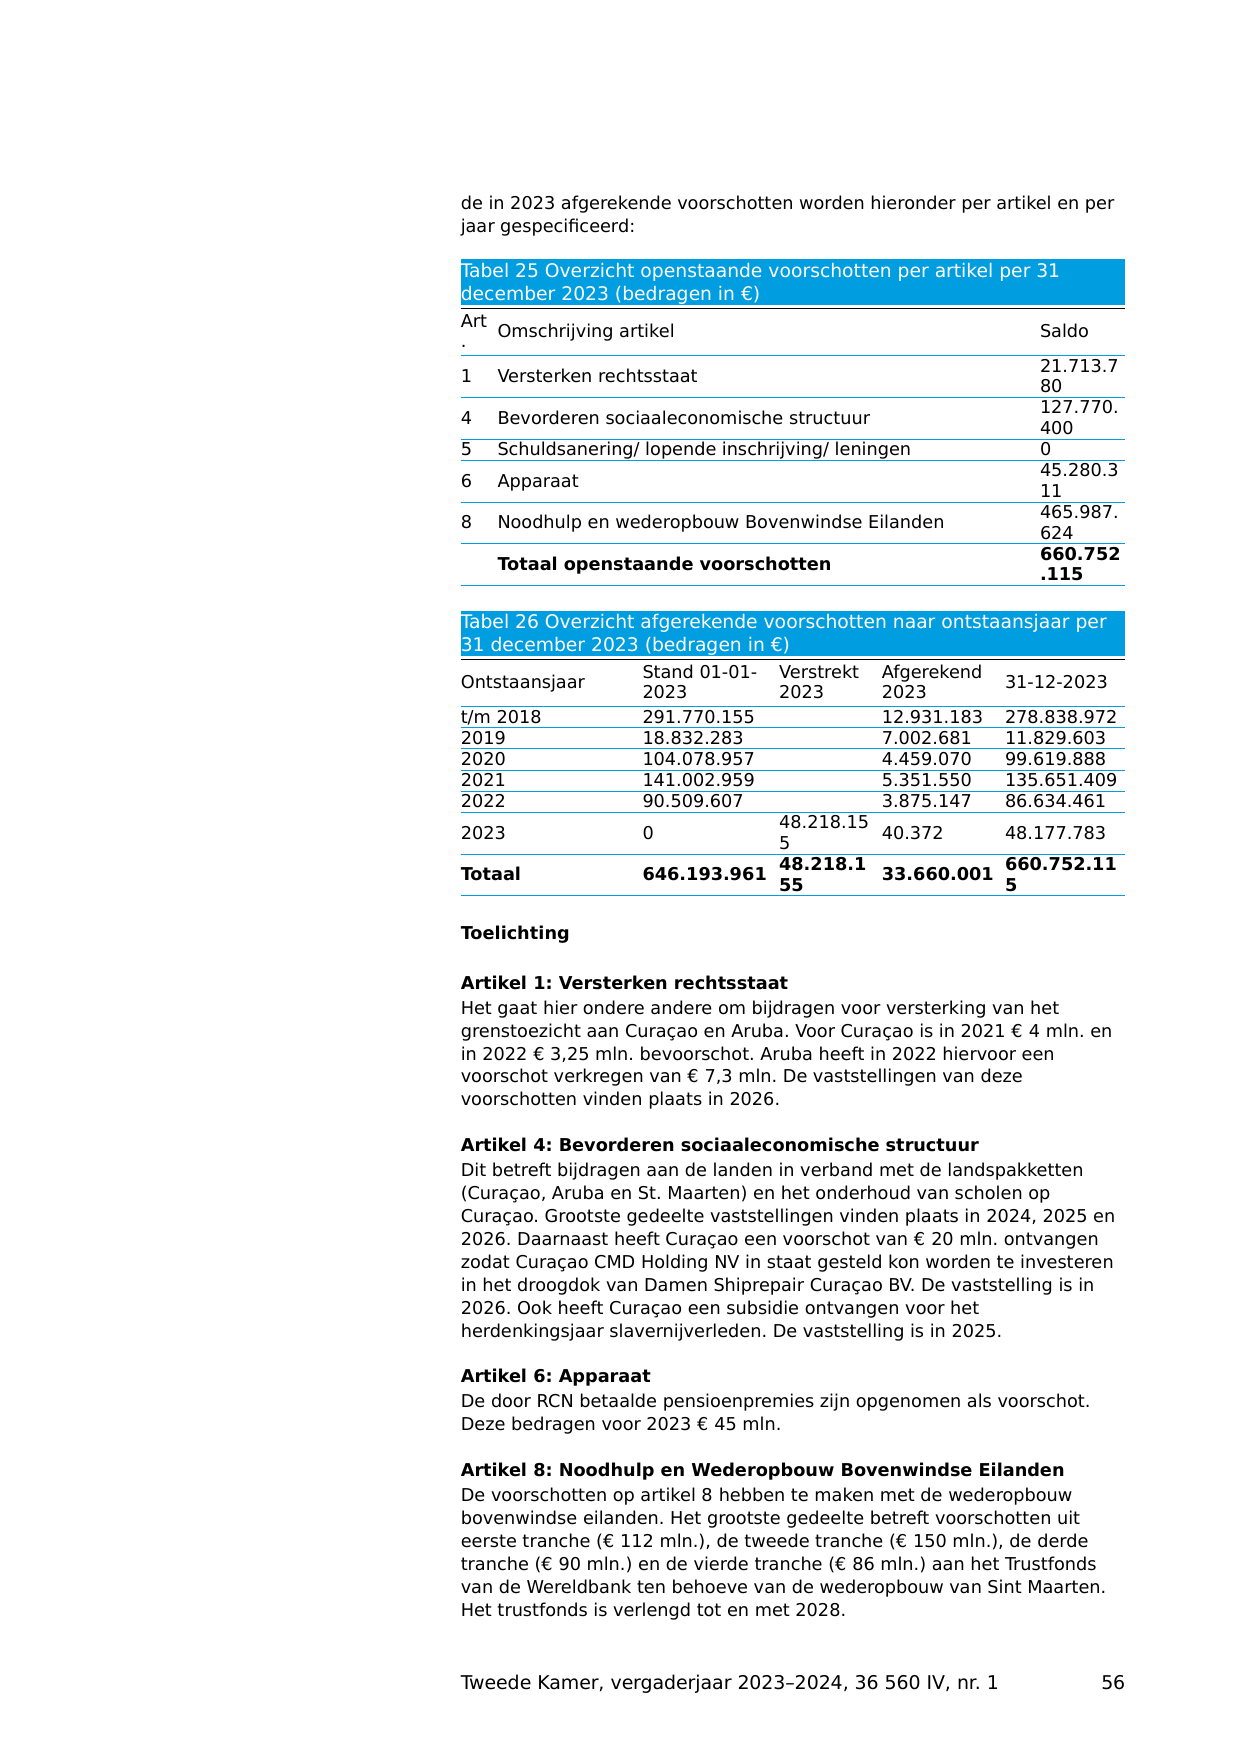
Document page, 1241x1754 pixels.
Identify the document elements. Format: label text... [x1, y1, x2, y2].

table_cell 2022 [461, 792, 639, 812]
table_cell 21.713.780 [1037, 356, 1125, 397]
table_cell [776, 771, 879, 791]
table_cell 48.177.783 [1002, 813, 1125, 853]
table_cell 646.193.961 [639, 855, 776, 895]
table_cell Apparaat [494, 461, 1037, 501]
table_cell 1 [461, 356, 494, 397]
table_cell t/m 2018 [461, 707, 639, 727]
table_cell Saldo [1037, 309, 1125, 355]
table_cell 90.509.607 [639, 792, 776, 812]
table_cell Art. [461, 309, 494, 355]
table_cell 127.770.400 [1037, 398, 1125, 438]
table_cell 4.459.070 [879, 749, 1002, 769]
table_cell 2021 [461, 771, 639, 791]
table_cell 31-12-2023 [1002, 660, 1125, 706]
table_cell Totaal [461, 855, 639, 895]
table_cell Schuldsanering/ lopende inschrijving/ leningen [494, 440, 1037, 460]
table_cell 0 [1037, 440, 1125, 460]
table_cell Afgerekend 2023 [879, 660, 1002, 706]
text de in 2023 afgerekende voorschotten worden hieronder per artikel en per jaar gespecificeerd: [461, 191, 1125, 237]
table_cell 660.752.115 [1037, 544, 1125, 585]
table_cell 291.770.155 [639, 707, 776, 727]
table_cell 3.875.147 [879, 792, 1002, 812]
table_cell Versterken rechtsstaat [494, 356, 1037, 397]
text Artikel 8: Noodhulp en Wederopbouw Bovenwindse Eilanden [461, 1458, 1125, 1481]
table_cell Omschrijving artikel [494, 309, 1037, 355]
table_cell [461, 544, 494, 585]
table_cell 12.931.183 [879, 707, 1002, 727]
table_cell Stand 01-01-2023 [639, 660, 776, 706]
table_cell 141.002.959 [639, 771, 776, 791]
table_cell [776, 728, 879, 748]
table_cell 135.651.409 [1002, 771, 1125, 791]
table_cell Verstrekt 2023 [776, 660, 879, 706]
table_cell 7.002.681 [879, 728, 1002, 748]
text Artikel 1: Versterken rechtsstaat [461, 971, 1125, 994]
table_cell 99.619.888 [1002, 749, 1125, 769]
table_cell [776, 749, 879, 769]
text Dit betreft bijdragen aan de landen in verband met de landspakketten (Curaçao, Aruba en St. Maarten) en het onderhoud van scholen op Curaçao. Grootste gedeelte vaststellingen vinden plaats in 2024, 2025 en 2026. Daarnaast heeft Curaçao een voorschot van € 20 mln. ontvangen zodat Curaçao CMD Holding NV in staat gesteld kon worden te investeren in het droogdok van Damen Shiprepair Curaçao BV. De vaststelling is in 2026. Ook heeft Curaçao een subsidie ontvangen voor het herdenkingsjaar slavernijverleden. De vaststelling is in 2025. [461, 1158, 1125, 1342]
table_cell Bevorderen sociaaleconomische structuur [494, 398, 1037, 438]
text Artikel 4: Bevorderen sociaaleconomische structuur [461, 1133, 1125, 1156]
table_cell 660.752.115 [1002, 855, 1125, 895]
table_cell 278.838.972 [1002, 707, 1125, 727]
table_cell 104.078.957 [639, 749, 776, 769]
table_cell 33.660.001 [879, 855, 1002, 895]
table_cell 2023 [461, 813, 639, 853]
table_cell 0 [639, 813, 776, 853]
text Artikel 6: Apparaat [461, 1364, 1125, 1387]
table_cell 4 [461, 398, 494, 438]
table_cell 2020 [461, 749, 639, 769]
table_cell 2019 [461, 728, 639, 748]
table_cell 11.829.603 [1002, 728, 1125, 748]
table_cell 40.372 [879, 813, 1002, 853]
table_cell 48.218.155 [776, 855, 879, 895]
table_cell Noodhulp en wederopbouw Bovenwindse Eilanden [494, 503, 1037, 543]
table_cell 86.634.461 [1002, 792, 1125, 812]
table_cell 465.987.624 [1037, 503, 1125, 543]
table_cell 48.218.155 [776, 813, 879, 853]
table_cell 5 [461, 440, 494, 460]
table_cell 8 [461, 503, 494, 543]
table_cell 6 [461, 461, 494, 501]
table_cell [776, 792, 879, 812]
table_cell 45.280.311 [1037, 461, 1125, 501]
table_cell [776, 707, 879, 727]
table_cell 5.351.550 [879, 771, 1002, 791]
text De door RCN betaalde pensioenpremies zijn opgenomen als voorschot. Deze bedragen voor 2023 € 45 mln. [461, 1389, 1125, 1435]
table_cell Totaal openstaande voorschotten [494, 544, 1037, 585]
text Het gaat hier ondere andere om bijdragen voor versterking van het grenstoezicht aan Curaçao en Aruba. Voor Curaçao is in 2021 € 4 mln. en in 2022 € 3,25 mln. bevoorschot. Aruba heeft in 2022 hiervoor een voorschot verkregen van € 7,3 mln. De vaststellingen van deze voorschotten vinden plaats in 2026. [461, 996, 1125, 1110]
table_cell 18.832.283 [639, 728, 776, 748]
table_cell Ontstaansjaar [461, 660, 639, 706]
text De voorschotten op artikel 8 hebben te maken met de wederopbouw bovenwindse eilanden. Het grootste gedeelte betreft voorschotten uit eerste tranche (€ 112 mln.), de tweede tranche (€ 150 mln.), de derde tranche (€ 90 mln.) en de vierde tranche (€ 86 mln.) aan het Trustfonds van de Wereldbank ten behoeve van de wederopbouw van Sint Maarten. Het trustfonds is verlengd tot en met 2028. [461, 1483, 1125, 1621]
text Toelichting [461, 921, 1125, 944]
